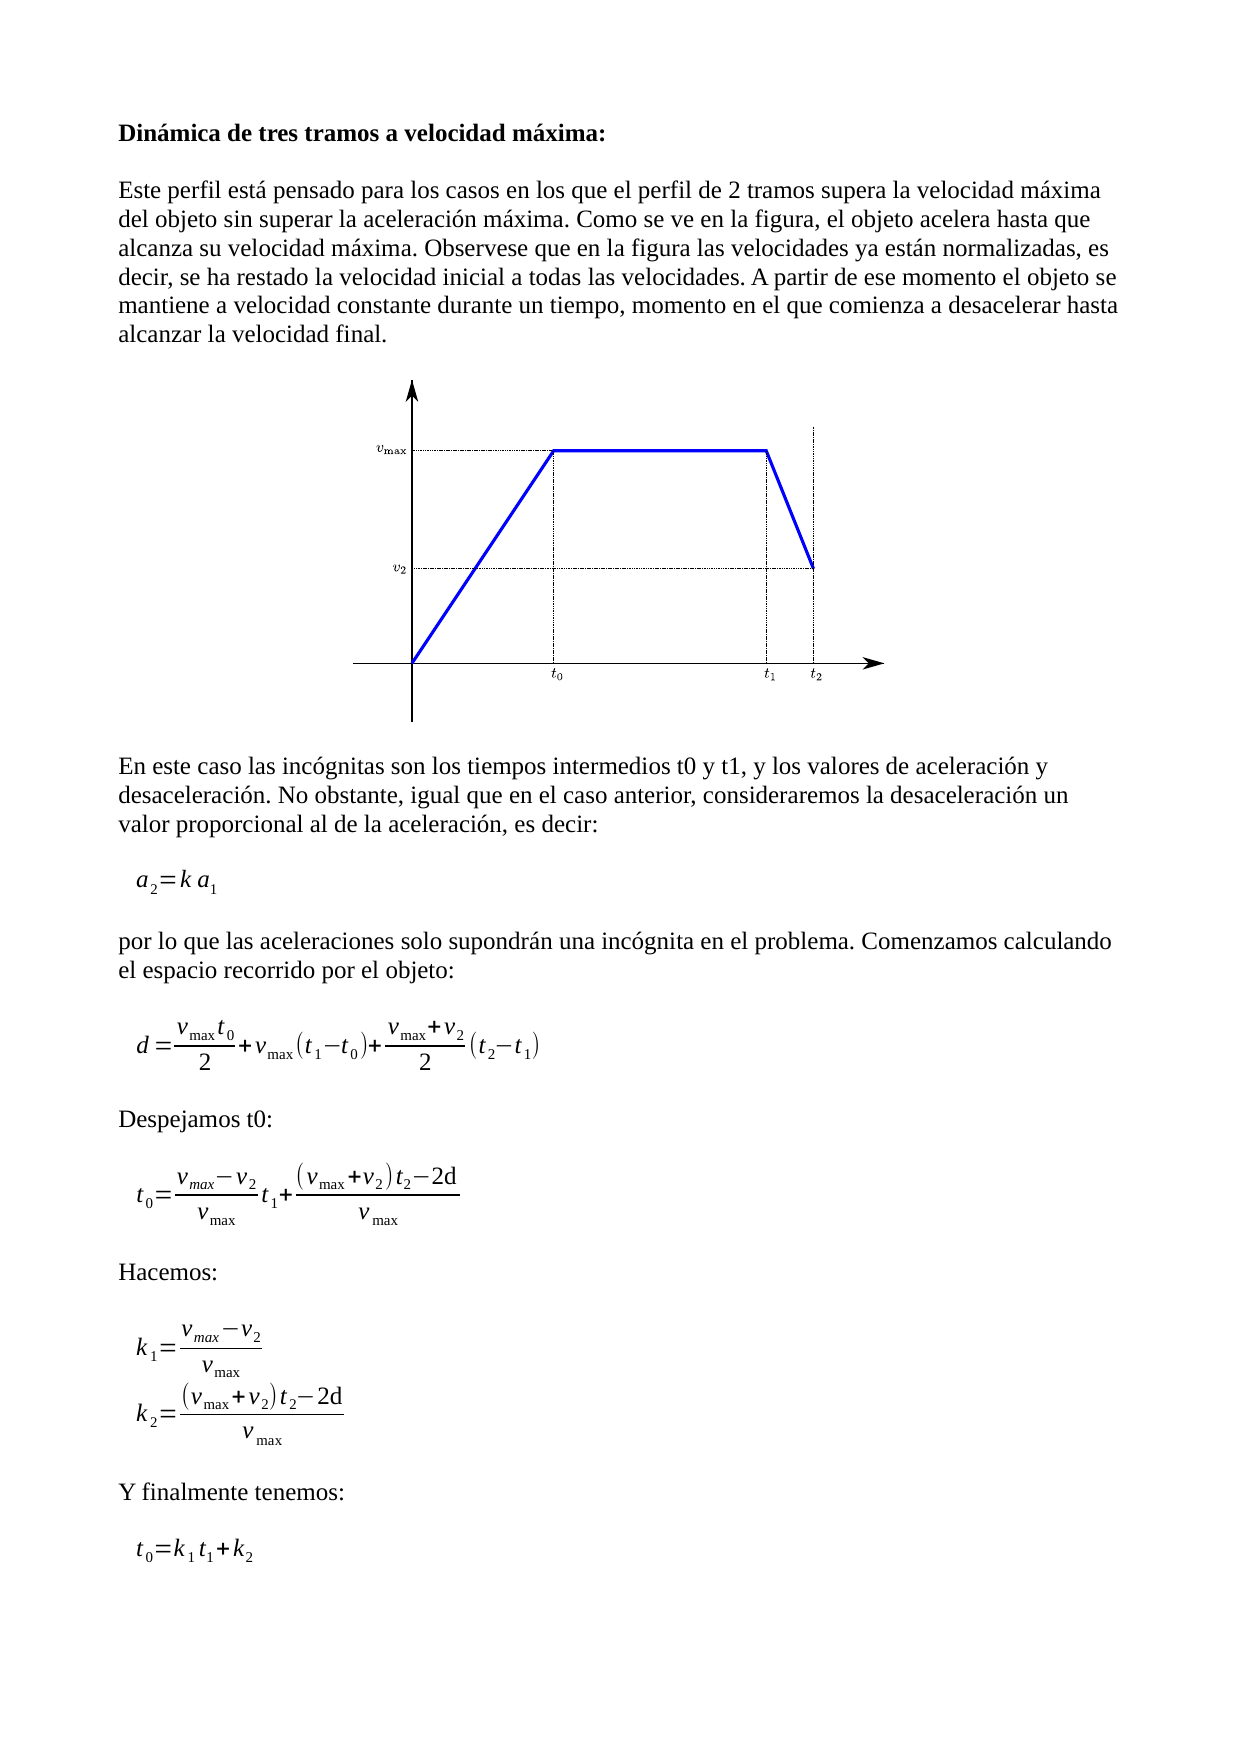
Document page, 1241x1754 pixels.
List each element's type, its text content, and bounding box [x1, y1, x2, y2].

text por lo que las aceleraciones solo supondrán una incógnita en el problema. Comenzamos calculando el espacio recorrido por el objeto: [118, 926, 1122, 984]
text Este perfil está pensado para los casos en los que el perfil de 2 tramos supera la velocidad máxima del objeto sin superar la aceleración máxima. Como se ve en la figura, el objeto acelera hasta que alcanza su velocidad máxima. Observese que en la figura las velocidades ya están normalizadas, es decir, se ha restado la velocidad inicial a todas las velocidades. A partir de ese momento el objeto se mantiene a velocidad constante durante un tiempo, momento en el que comienza a desacelerar hasta alcanzar la velocidad final. [118, 176, 1122, 348]
text Dinámica de tres tramos a velocidad máxima: [118, 118, 1122, 147]
text Hacemos: [118, 1257, 1122, 1286]
text En este caso las incógnitas son los tiempos intermedios t0 y t1, y los valores de aceleración y desaceleración. No obstante, igual que en el caso anterior, consideraremos la desaceleración un valor proporcional al de la aceleración, es decir: [118, 751, 1122, 837]
text Despejamos t0: [118, 1104, 1122, 1133]
text Y finalmente tenemos: [118, 1477, 1122, 1506]
